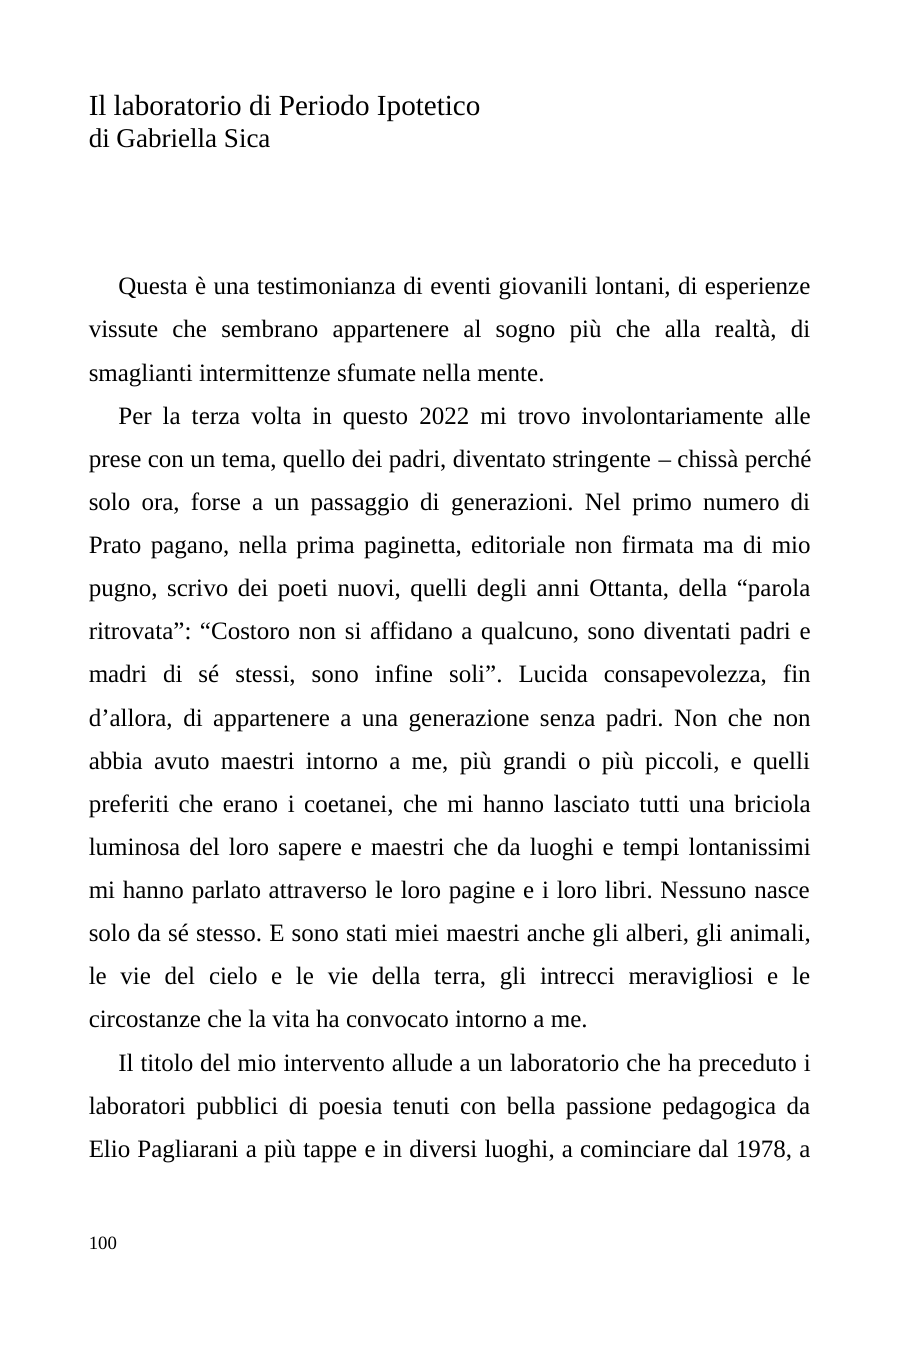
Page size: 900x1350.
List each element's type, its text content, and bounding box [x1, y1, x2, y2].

subtitle Il laboratorio di Periodo Ipotetico di Gabriella Sica [88, 88, 811, 153]
text Questa è una testimonianza di eventi giovanili lontani, di esperienze vissute che sembrano appartenere al sogno più che alla realtà, di smaglianti intermittenze sfumate nella mente. [88, 271, 811, 386]
text Il titolo del mio intervento allude a un laboratorio che ha preceduto i laboratori pubblici di poesia tenuti con bella passione pedagogica da Elio Pagliarani a più tappe e in diversi luoghi, a cominciare dal 1978, a [88, 1048, 811, 1163]
text Per la terza volta in questo 2022 mi trovo involontariamente alle prese con un tema, quello dei padri, diventato stringente ‒ chissà perché solo ora, forse a un passaggio di generazioni. Nel primo numero di Prato pagano, nella prima paginetta, editoriale non firmata ma di mio pugno, scrivo dei poeti nuovi, quelli degli anni Ottanta, della “parola ritrovata”: “Costoro non si affidano a qualcuno, sono diventati padri e madri di sé stessi, sono infine soli”. Lucida consapevolezza, fin d’allora, di appartenere a una generazione senza padri. Non che non abbia avuto maestri intorno a me, più grandi o più piccoli, e quelli preferiti che erano i coetanei, che mi hanno lasciato tutti una briciola luminosa del loro sapere e maestri che da luoghi e tempi lontanissimi mi hanno parlato attraverso le loro pagine e i loro libri. Nessuno nasce solo da sé stesso. E sono stati miei maestri anche gli alberi, gli animali, le vie del cielo e le vie della terra, gli intrecci meravigliosi e le circostanze che la vita ha convocato intorno a me. [88, 401, 811, 1033]
